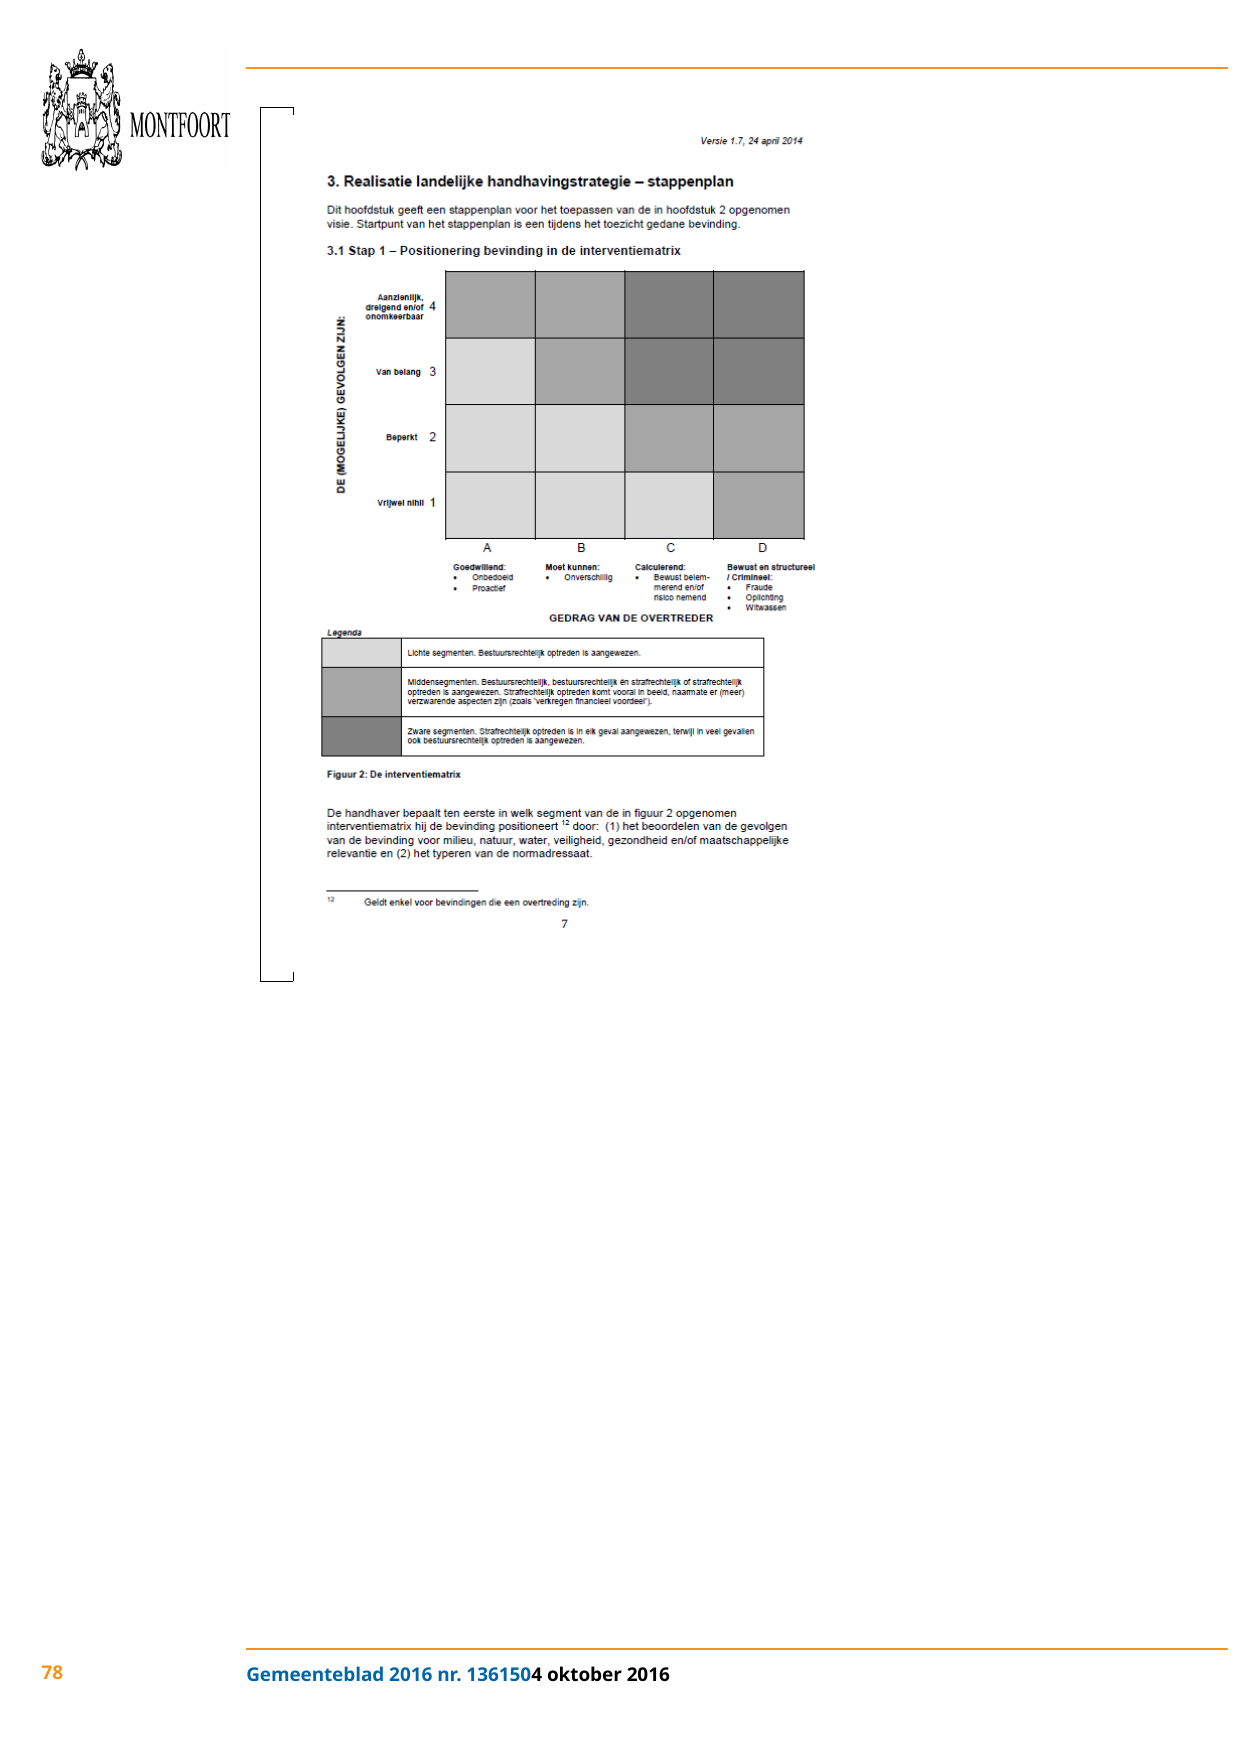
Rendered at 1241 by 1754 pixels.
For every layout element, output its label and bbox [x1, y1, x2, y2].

picture [41, 47, 231, 172]
picture [268, 115, 860, 972]
